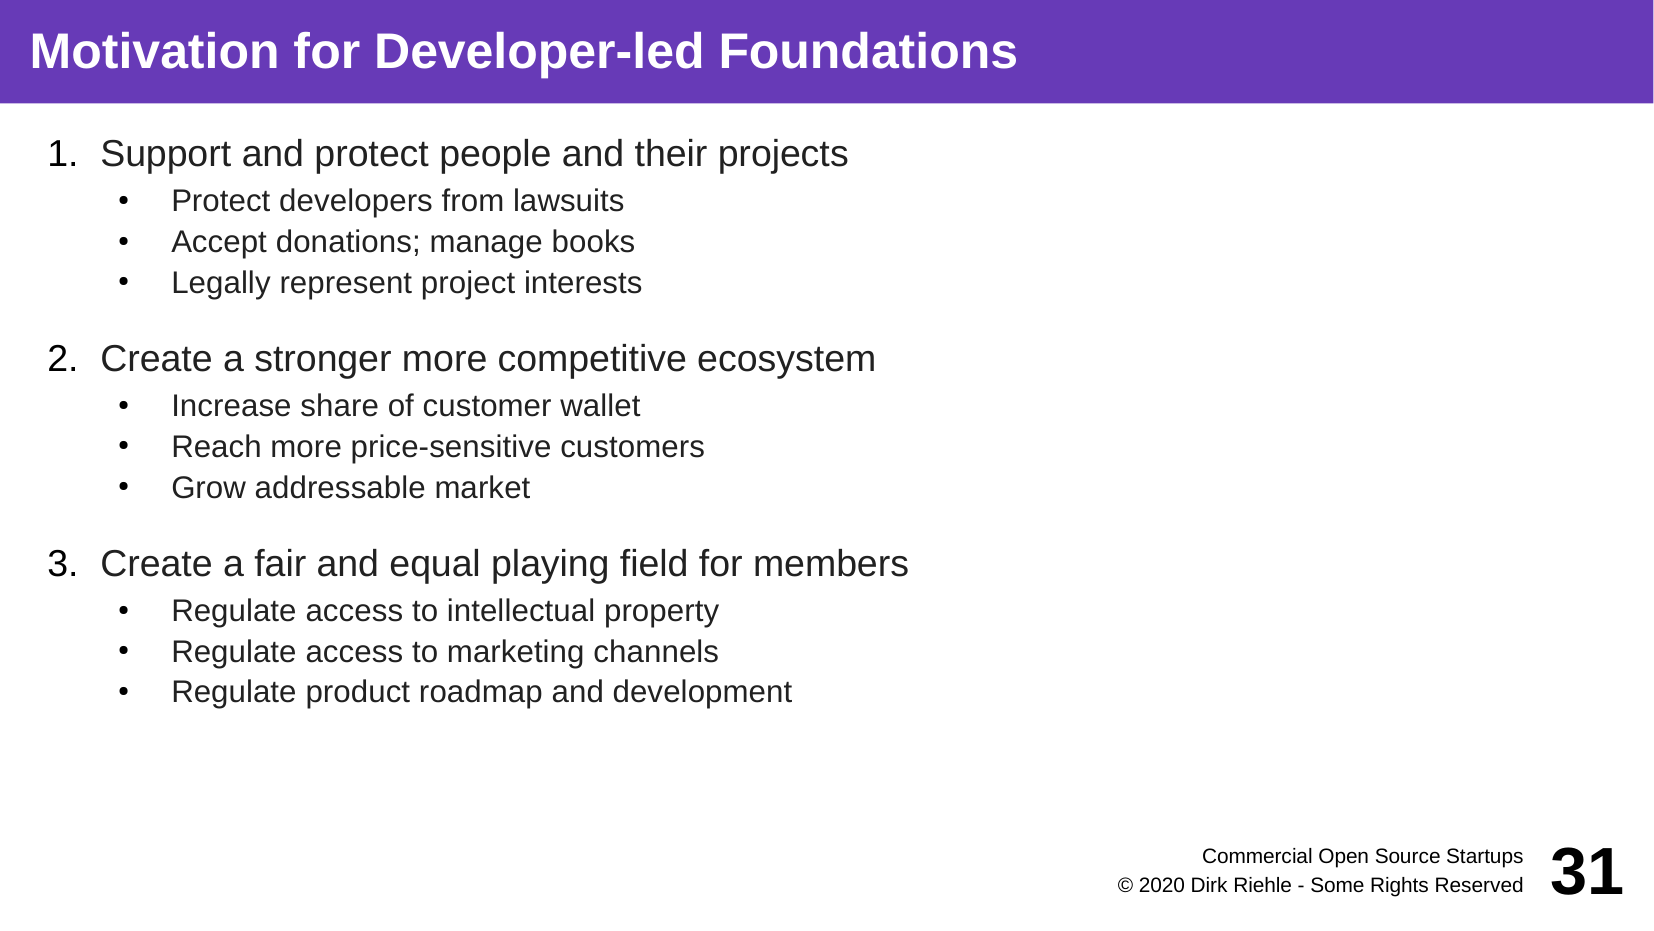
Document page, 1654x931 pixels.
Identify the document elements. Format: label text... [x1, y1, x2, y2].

list Support and protect people and their projects Protect developers from lawsuits Accept donations; manage books Legally represent project interests Create a stronger more competitive ecosystem Increase share of customer wallet Reach more price-sensitive customers Grow addressable market Create a fair and equal playing field for members Regulate access to intellectual property Regulate access to marketing channels Regulate product roadmap and development [29, 132, 1625, 813]
title Motivation for Developer-led Foundations [0, 0, 1654, 104]
